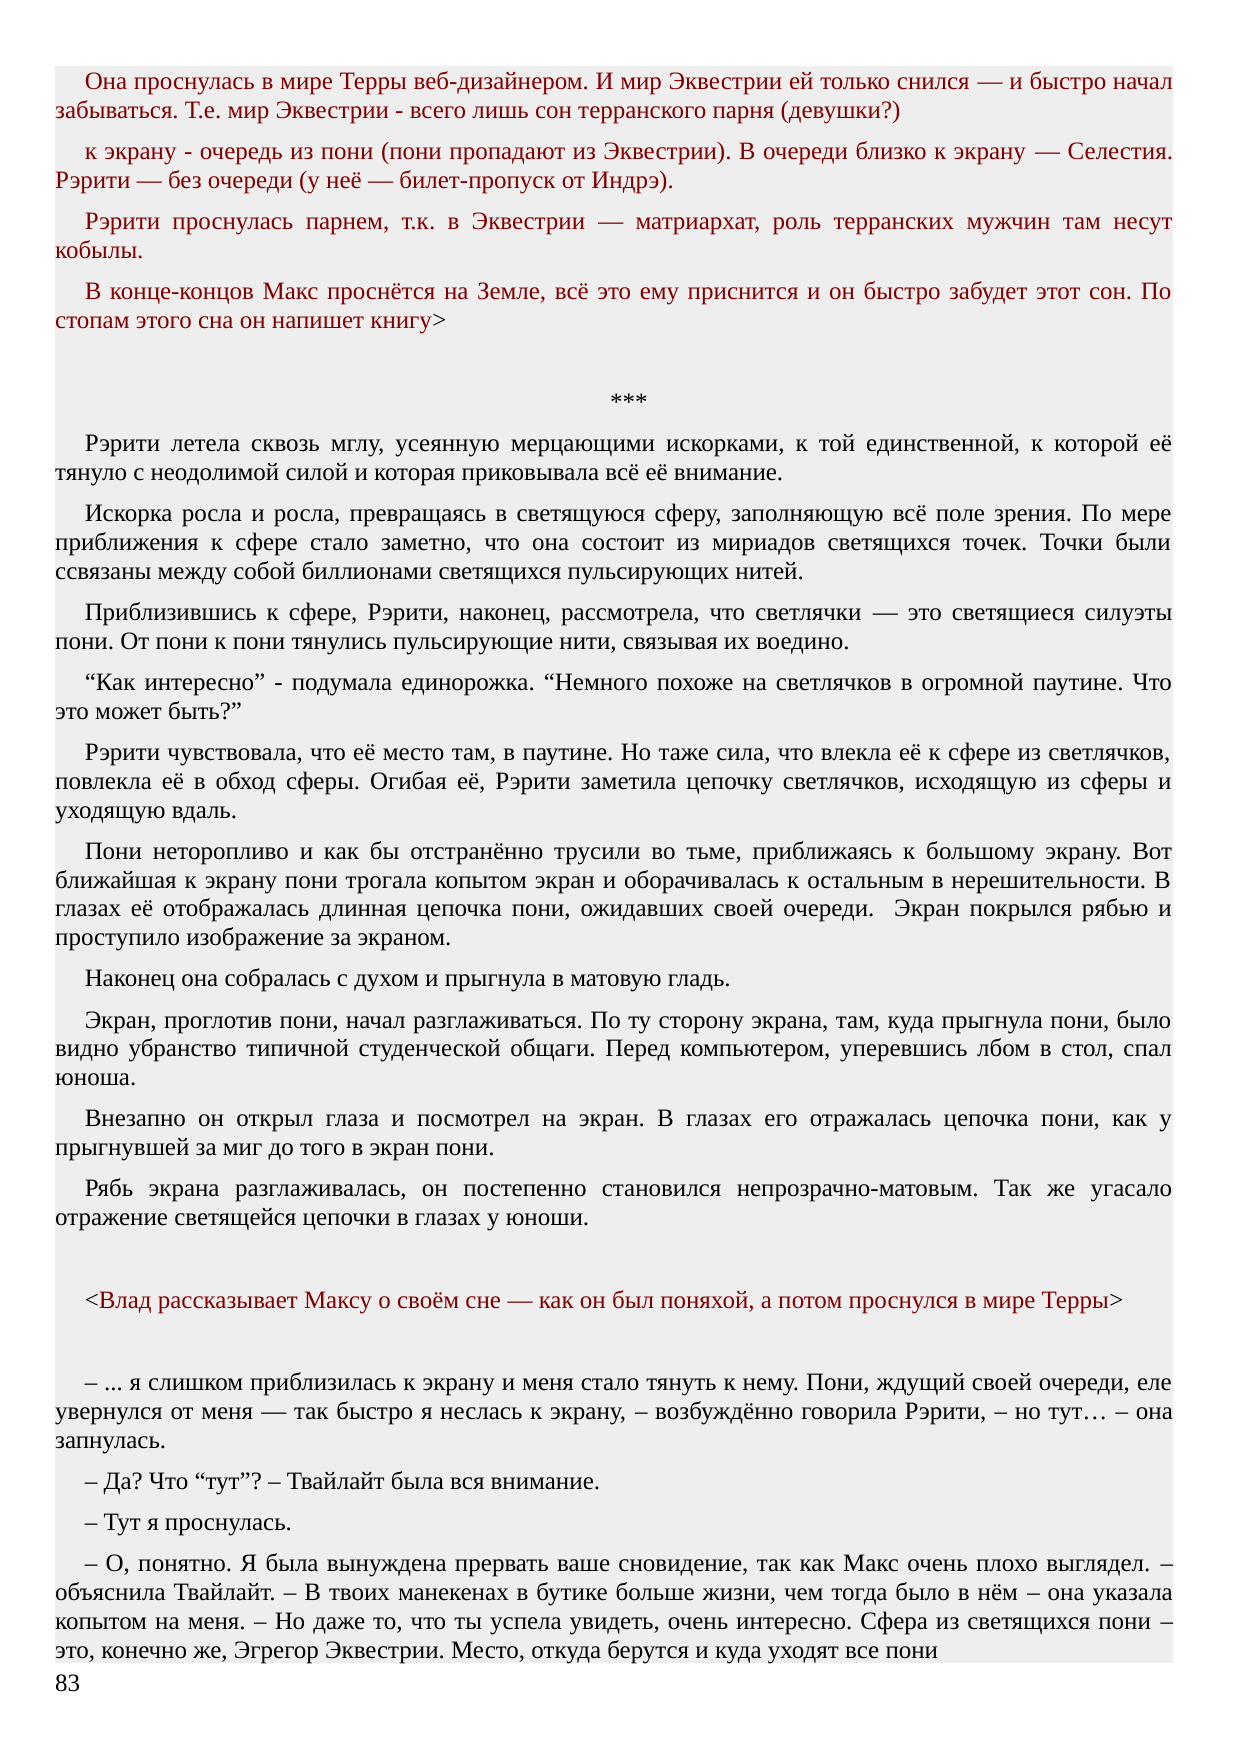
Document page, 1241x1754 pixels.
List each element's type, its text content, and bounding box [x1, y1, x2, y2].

text – О, понятно. Я была вынуждена прервать ваше сновидение, так как Макс очень плохо выглядел. – объяснила Твайлайт. – В твоих манекенах в бутике больше жизни, чем тогда было в нём – она указала копытом на меня. – Но даже то, что ты успела увидеть, очень интересно. Сфера из светящихся пони – это, конечно же, Эгрегор Эквестрии. Место, откуда берутся и куда уходят все пони [55, 1548, 1173, 1663]
text Внезапно он открыл глаза и посмотрел на экран. В глазах его отражалась цепочка пони, как у прыгнувшей за миг до того в экран пони. [55, 1103, 1173, 1161]
text Экран, проглотив пони, начал разглаживаться. По ту сторону экрана, там, куда прыгнула пони, было видно убранство типичной студенческой общаги. Перед компьютером, уперевшись лбом в стол, спал юноша. [55, 1005, 1173, 1091]
text – Да? Что “тут”? – Твайлайт была вся внимание. [55, 1466, 1173, 1495]
text Наконец она собралась с духом и прыгнула в матовую гладь. [55, 963, 1173, 992]
text – ... я слишком приблизилась к экрану и меня стало тянуть к нему. Пони, ждущий своей очереди, еле увернулся от меня — так быстро я неслась к экрану, – возбуждённо говорила Рэрити, – но тут… – она запнулась. [55, 1367, 1173, 1453]
text Она проснулась в мире Терры веб-дизайнером. И мир Эквестрии ей только снился — и быстро начал забываться. Т.е. мир Эквестрии - всего лишь сон терранского парня (девушки?) [55, 66, 1173, 123]
text Приблизившись к сфере, Рэрити, наконец, рассмотрела, что светлячки — это светящиеся силуэты пони. От пони к пони тянулись пульсирующие нити, связывая их воедино. [55, 597, 1173, 655]
text Искорка росла и росла, превращаясь в светящуюся сферу, заполняющую всё поле зрения. По мере приближения к сфере стало заметно, что она состоит из мириадов светящихся точек. Точки были ссвязаны между собой биллионами светящихся пульсирующих нитей. [55, 498, 1173, 585]
text к экрану - очередь из пони (пони пропадают из Эквестрии). В очереди близко к экрану — Селестия. Рэрити — без очереди (у неё — билет-пропуск от Индрэ). [55, 136, 1173, 193]
text “Как интересно” - подумала единорожка. “Немного похоже на светлячков в огромной паутине. Что это может быть?” [55, 667, 1173, 725]
text В конце-концов Макс проснётся на Земле, всё это ему приснится и он быстро забудет этот сон. По стопам этого сна он напишет книгу> [55, 276, 1173, 333]
text *** [55, 387, 1173, 416]
text Рэрити летела сквозь мглу, усеянную мерцающими искорками, к той единственной, к которой её тянуло с неодолимой силой и которая приковывала всё её внимание. [55, 428, 1173, 486]
text Пони неторопливо и как бы отстранённо трусили во тьме, приближаясь к большому экрану. Вот ближайшая к экрану пони трогала копытом экран и оборачивалась к остальным в нерешительности. В глазах её отображалась длинная цепочка пони, ожидавших своей очереди. Экран покрылся рябью и проступило изображение за экраном. [55, 836, 1173, 951]
text Рябь экрана разглаживалась, он постепенно становился непрозрачно-матовым. Так же угасало отражение светящейся цепочки в глазах у юноши. [55, 1173, 1173, 1231]
text – Тут я проснулась. [55, 1507, 1173, 1536]
text <Влад рассказывает Максу о своём сне — как он был поняхой, а потом проснулся в мире Терры> [55, 1285, 1173, 1313]
text Рэрити проснулась парнем, т.к. в Эквестрии — матриархат, роль терранских мужчин там несут кобылы. [55, 206, 1173, 263]
text Рэрити чувствовала, что её место там, в паутине. Но таже сила, что влекла её к сфере из светлячков, повлекла её в обход сферы. Огибая её, Рэрити заметила цепочку светлячков, исходящую из сферы и уходящую вдаль. [55, 737, 1173, 823]
